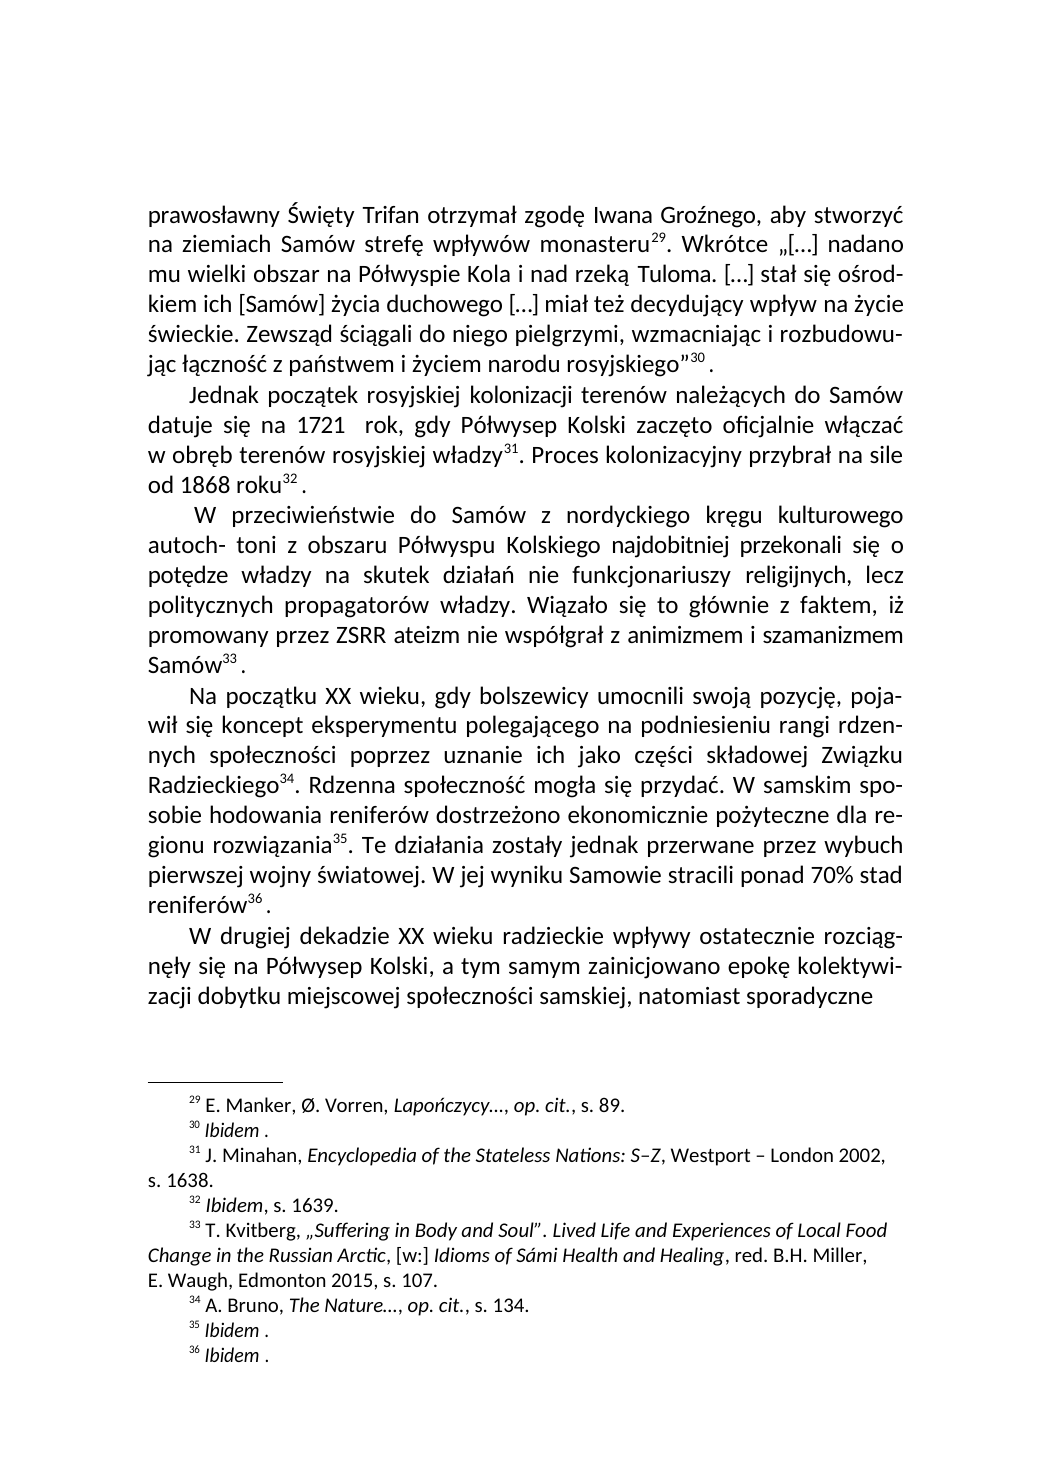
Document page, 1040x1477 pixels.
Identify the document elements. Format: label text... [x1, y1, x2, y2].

text W drugiej dekadzie XX wieku radzieckie wpływy ostatecznie rozciąg- nęły się na Półwysep Kolski, a tym samym zainicjowano epokę kolektywi- zacji dobytku miejscowej społeczności samskiej, natomiast sporadyczne [148, 921, 904, 1011]
text Na początku XX wieku, gdy bolszewicy umocnili swoją pozycję, poja- wił się koncept eksperymentu polegającego na podniesieniu rangi rdzen- nych społeczności poprzez uznanie ich jako części składowej Związku Radzieckiego34. Rdzenna społeczność mogła się przydać. W samskim spo- sobie hodowania reniferów dostrzeżono ekonomicznie pożyteczne dla re- gionu rozwiązania35. Te działania zostały jednak przerwane przez wybuch pierwszej wojny światowej. W jej wyniku Samowie stracili ponad 70% stad reniferów36 . [148, 680, 904, 920]
text 29 E. Manker, Ø. Vorren, Lapończycy…, op. cit., s. 89. [189, 1092, 941, 1117]
text 32 Ibidem, s. 1639. [189, 1192, 941, 1217]
text prawosławny Święty Trifan otrzymał zgodę Iwana Groźnego, aby stworzyć na ziemiach Samów strefę wpływów monasteru29. Wkrótce „[…] nadano mu wielki obszar na Półwyspie Kola i nad rzeką Tuloma. […] stał się ośrod- kiem ich [Samów] życia duchowego […] miał też decydujący wpływ na życie świeckie. Zewsząd ściągali do niego pielgrzymi, wzmacniając i rozbudowu- jąc łączność z państwem i życiem narodu rosyjskiego”30 . [148, 199, 904, 379]
text 33 T. Kvitberg, „Suffering in Body and Soul”. Lived Life and Experiences of Local Food Change in the Russian Arctic, [w:] Idioms of Sámi Health and Healing, red. B.H. Miller, [148, 1217, 941, 1267]
text 35 Ibidem . [189, 1317, 270, 1342]
text E. Waugh, Edmonton 2015, s. 107. [148, 1267, 941, 1292]
text 36 Ibidem . [189, 1342, 270, 1367]
text 34 A. Bruno, The Nature…, op. cit., s. 134. [189, 1292, 941, 1317]
text 30 Ibidem . [189, 1117, 941, 1142]
text W przeciwieństwie do Samów z nordyckiego kręgu kulturowego autoch- toni z obszaru Półwyspu Kolskiego najdobitniej przekonali się o potędze władzy na skutek działań nie funkcjonariuszy religijnych, lecz politycznych propagatorów władzy. Wiązało się to głównie z faktem, iż promowany przez ZSRR ateizm nie współgrał z animizmem i szamanizmem Samów33 . [148, 500, 904, 680]
text 31 J. Minahan, Encyclopedia of the Stateless Nations: S–Z, Westport – London 2002, s. 1638. [148, 1142, 893, 1192]
text Jednak początek rosyjskiej kolonizacji terenów należących do Samów datuje się na 1721 rok, gdy Półwysep Kolski zaczęto oficjalnie włączać w obręb terenów rosyjskiej władzy31. Proces kolonizacyjny przybrał na sile od 1868 roku32 . [148, 380, 904, 499]
